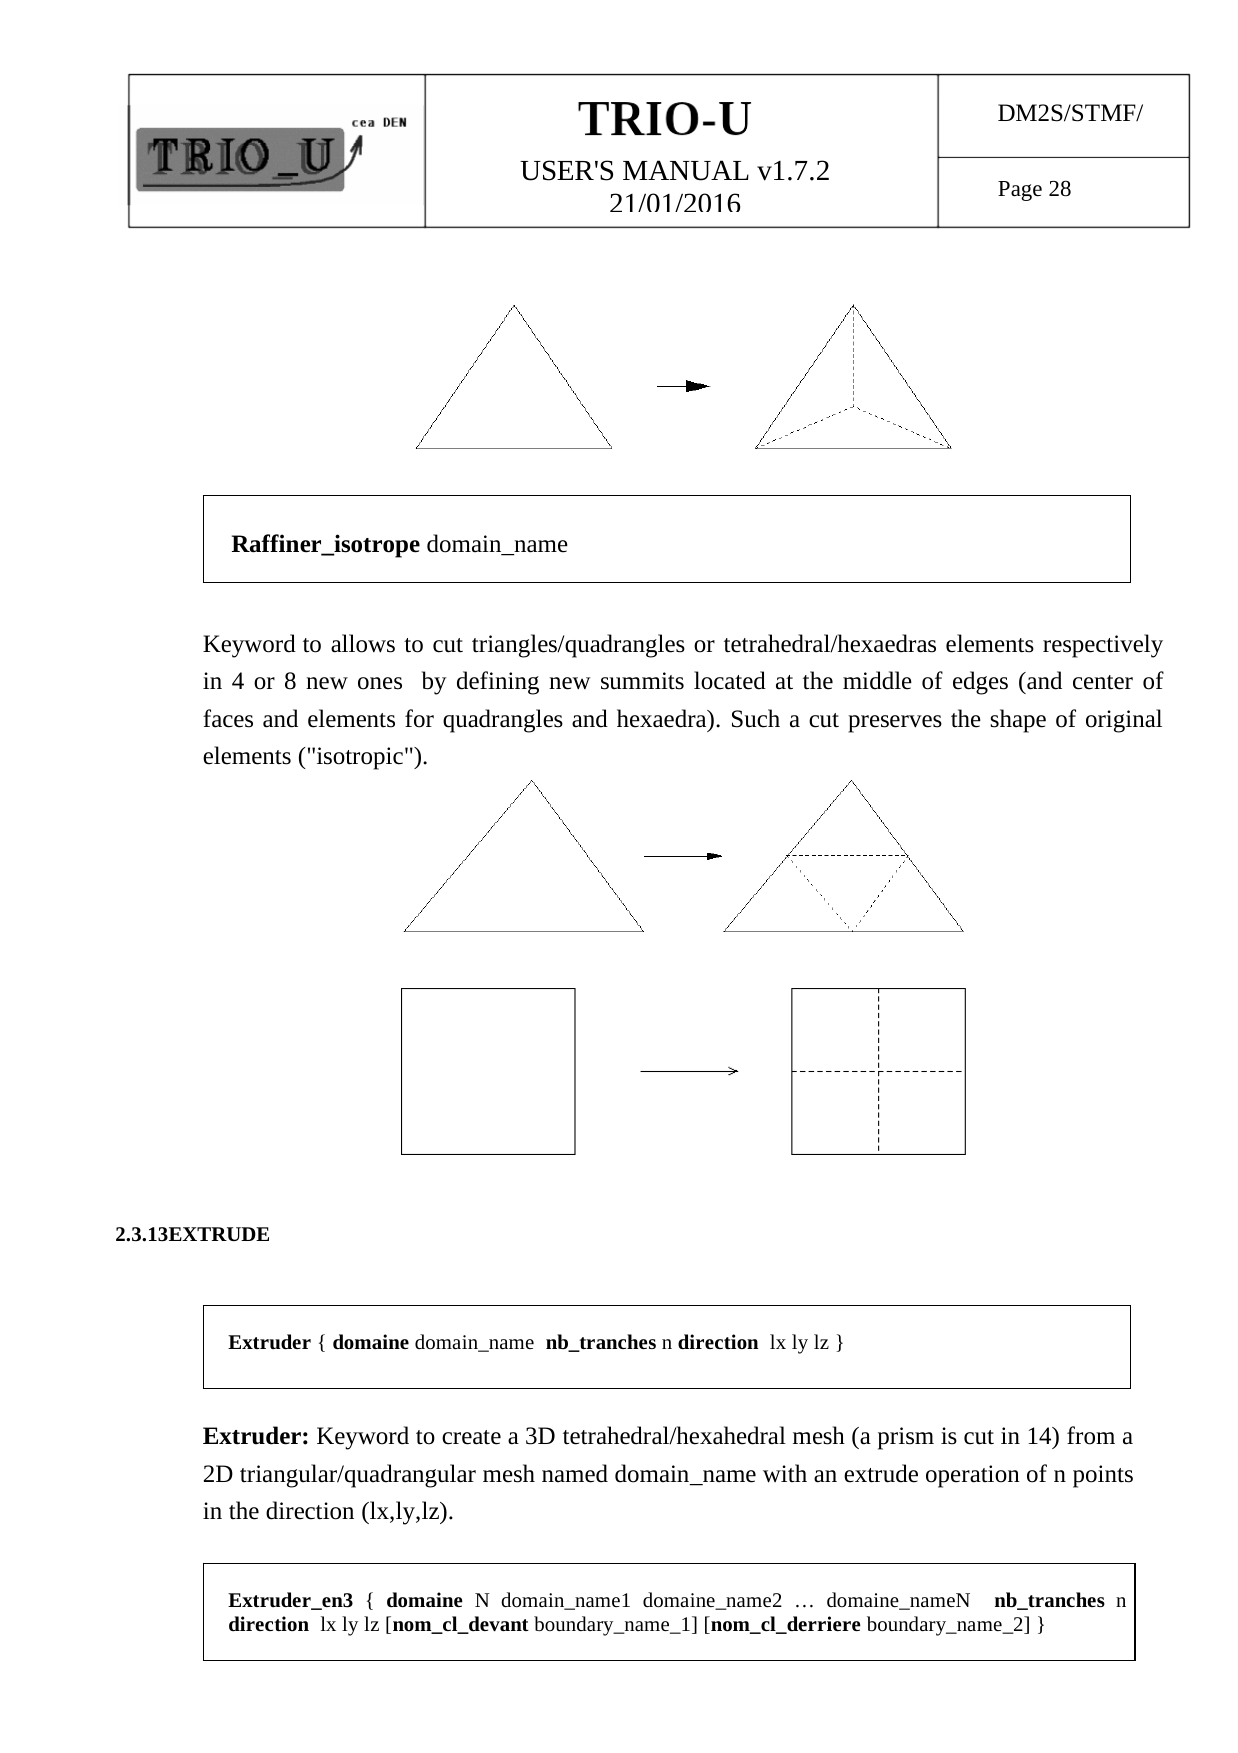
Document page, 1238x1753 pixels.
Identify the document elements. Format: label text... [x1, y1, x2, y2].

text Extruder: Keyword to create a 3D tetrahedral/hexahedral mesh (a prism is cut in 14) from a 2D triangular/quadrangular mesh named domain_name with an extrude operation of n points in the direction (lx,ly,lz). [203, 1413, 1134, 1525]
picture [403, 779, 964, 932]
table_header Raffiner_isotrope domain_name [204, 496, 1130, 582]
subtitle EXTRUDE [115, 1222, 1164, 1246]
text Keyword to allows to cut triangles/quadrangles or tetrahedral/hexaedras elements respectively in 4 or 8 new ones by defining new summits located at the middle of edges (and center of faces and elements for quadrangles and hexaedra). Such a cut preserves the shape of original elements ("isotropic"). [203, 620, 1165, 770]
picture [415, 304, 952, 449]
picture [401, 987, 967, 1155]
table_header Extruder { domaine domain_name nb_tranches n direction lx ly lz } [204, 1306, 1130, 1387]
table_header Extruder_en3 { domaine N domain_name1 domaine_name2 … domaine_nameN nb_tranches n direction lx ly lz [nom_cl_devant boundary_name_1] [nom_cl_derriere boundary_name_2] } [204, 1564, 1134, 1660]
